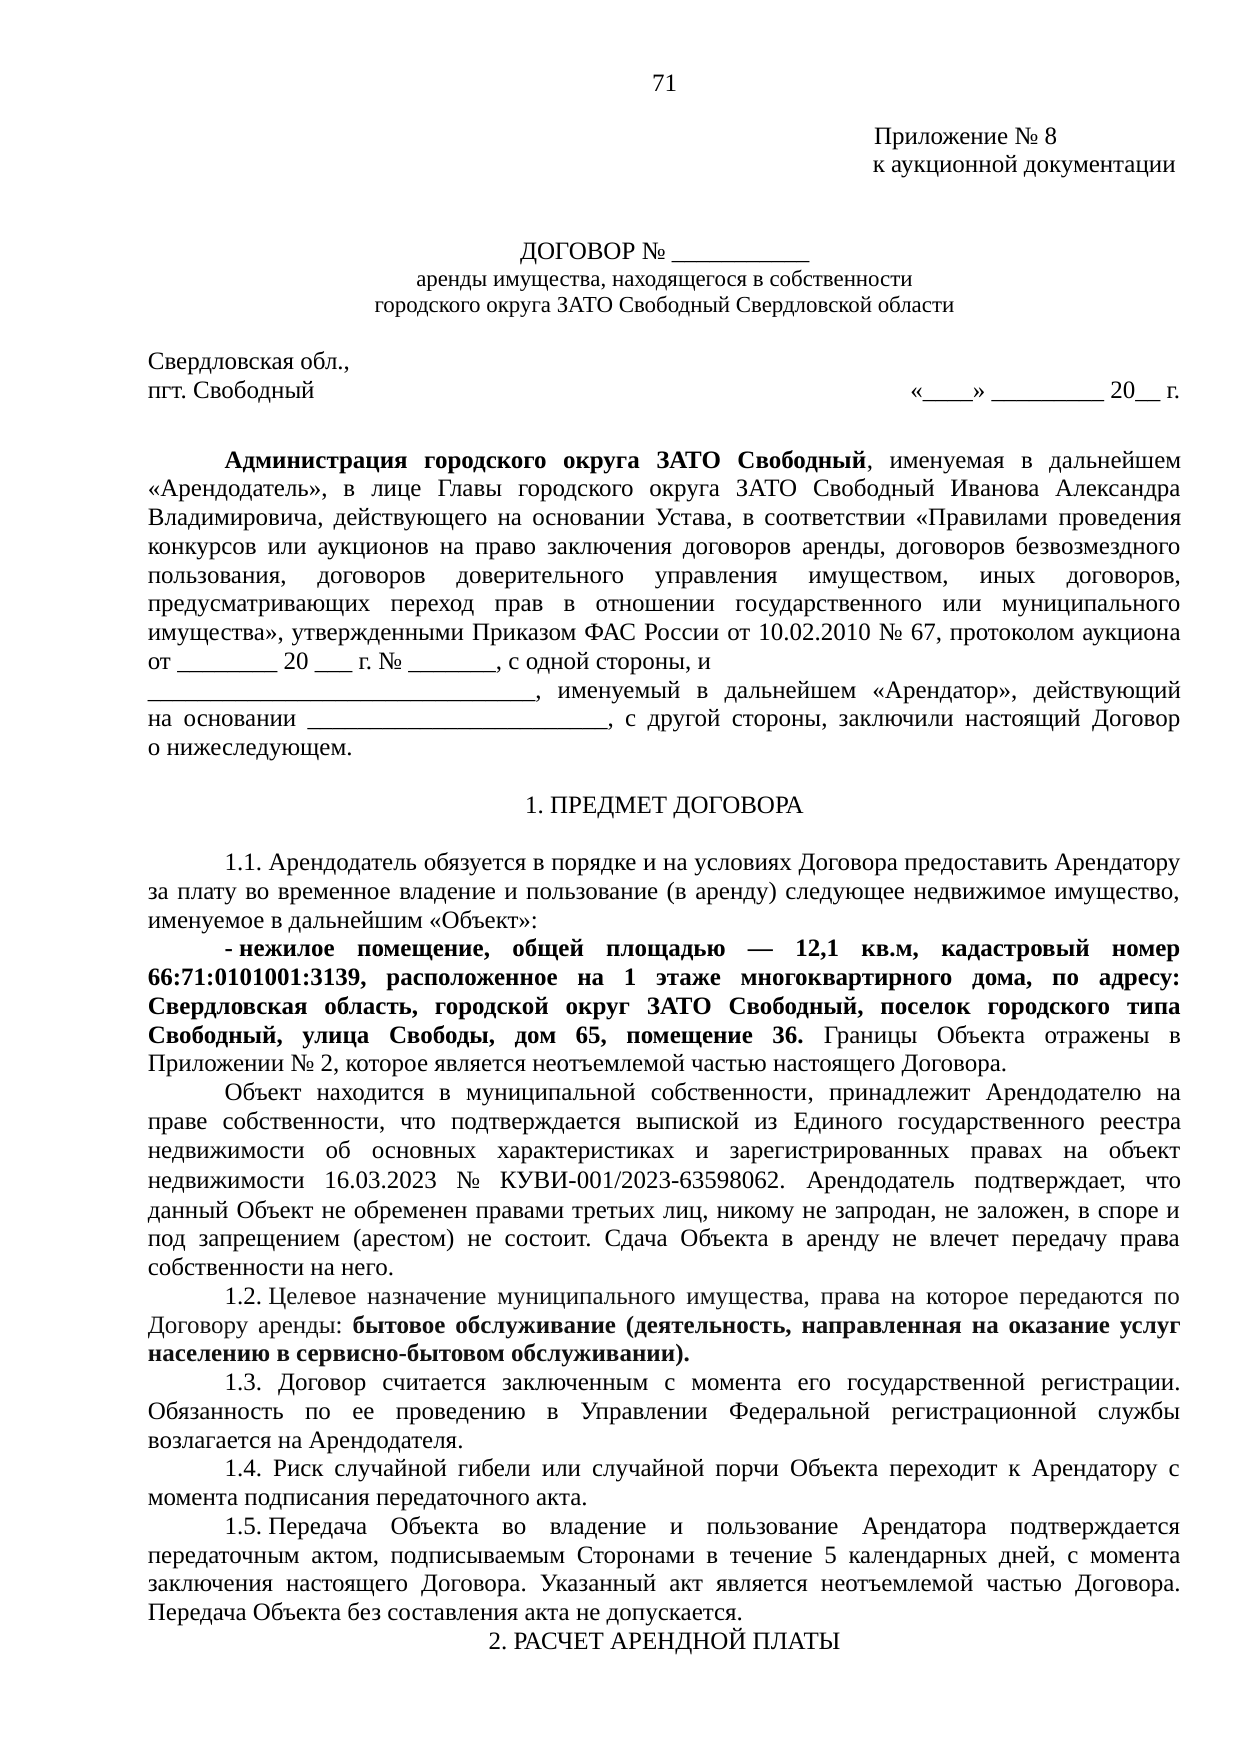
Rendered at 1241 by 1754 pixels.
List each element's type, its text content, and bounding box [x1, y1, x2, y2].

text 1. ПРЕДМЕТ ДОГОВОРА [148, 790, 1181, 818]
text - нежилое помещение, общей площадью — 12,1 кв.м, кадастровый номер 66:71:0101001:3139, расположенное на 1 этаже многоквартирного дома, по адресу: Свердловская область, городской округ ЗАТО Свободный, поселок городского типа Свободный, улица Свободы, дом 65, помещение 36. Границы Объекта отражены в Приложении № 2, которое является неотъемлемой частью настоящего Договора. [148, 933, 1181, 1077]
text 1.2. Целевое назначение муниципального имущества, права на которое передаются по Договору аренды: бытовое обслуживание (деятельность, направленная на оказание услуг населению в сервисно-бытовом обслуживании). [148, 1281, 1181, 1367]
text Приложение № 8 [148, 121, 1181, 149]
text Объект находится в муниципальной собственности, принадлежит Арендодателю на праве собственности, что подтверждается выпиской из Единого государственного реестра недвижимости об основных характеристиках и зарегистрированных правах на объект недвижимости 16.03.2023 № КУВИ-001/2023-63598062. Арендодатель подтверждает, что данный Объект не обременен правами третьих лиц, никому не запродан, не заложен, в споре и под запрещением (арестом) не состоит. Сдача Объекта в аренду не влечет передачу права собственности на него. [148, 1077, 1181, 1281]
text 1.1. Арендодатель обязуется в порядке и на условиях Договора предоставить Арендатору за плату во временное владение и пользование (в аренду) следующее недвижимое имущество, именуемое в дальнейшим «Объект»: [148, 847, 1181, 933]
text 1.4. Риск случайной гибели или случайной порчи Объекта переходит к Арендатору с момента подписания передаточного акта. [148, 1453, 1181, 1511]
text Администрация городского округа ЗАТО Свободный, именуемая в дальнейшем «Арендодатель», в лице Главы городского округа ЗАТО Свободный Иванова Александра Владимировича, действующего на основании Устава, в соответствии «Правилами проведения конкурсов или аукционов на право заключения договоров аренды, договоров безвозмездного пользования, договоров доверительного управления имуществом, иных договоров, предусматривающих переход прав в отношении государственного или муниципального имущества», утвержденными Приказом ФАС России от 10.02.2010 № 67, протоколом аукциона от ________ 20 ___ г. № _______, с одной стороны, и [148, 445, 1181, 675]
text 2. РАСЧЕТ АРЕНДНОЙ ПЛАТЫ [148, 1626, 1181, 1655]
text пгт. Свободный «____» _________ 20__ г. [148, 375, 1181, 403]
text _______________________________, именуемый в дальнейшем «Арендатор», действующий на основании ________________________, с другой стороны, заключили настоящий Договор о нижеследующем. [148, 675, 1181, 761]
text аренды имущества, находящегося в собственности [148, 264, 1181, 291]
text ДОГОВОР № ___________ [148, 236, 1181, 264]
text 1.5. Передача Объекта во владение и пользование Арендатора подтверждается передаточным актом, подписываемым Сторонами в течение 5 календарных дней, с момента заключения настоящего Договора. Указанный акт является неотъемлемой частью Договора. Передача Объекта без составления акта не допускается. [148, 1511, 1181, 1626]
text 1.3. Договор считается заключенным с момента его государственной регистрации. Обязанность по ее проведению в Управлении Федеральной регистрационной службы возлагается на Арендодателя. [148, 1367, 1181, 1453]
text городского округа ЗАТО Свободный Свердловской области [148, 291, 1181, 317]
text к аукционной документации [148, 149, 1181, 178]
text Свердловская обл., [148, 346, 1181, 375]
